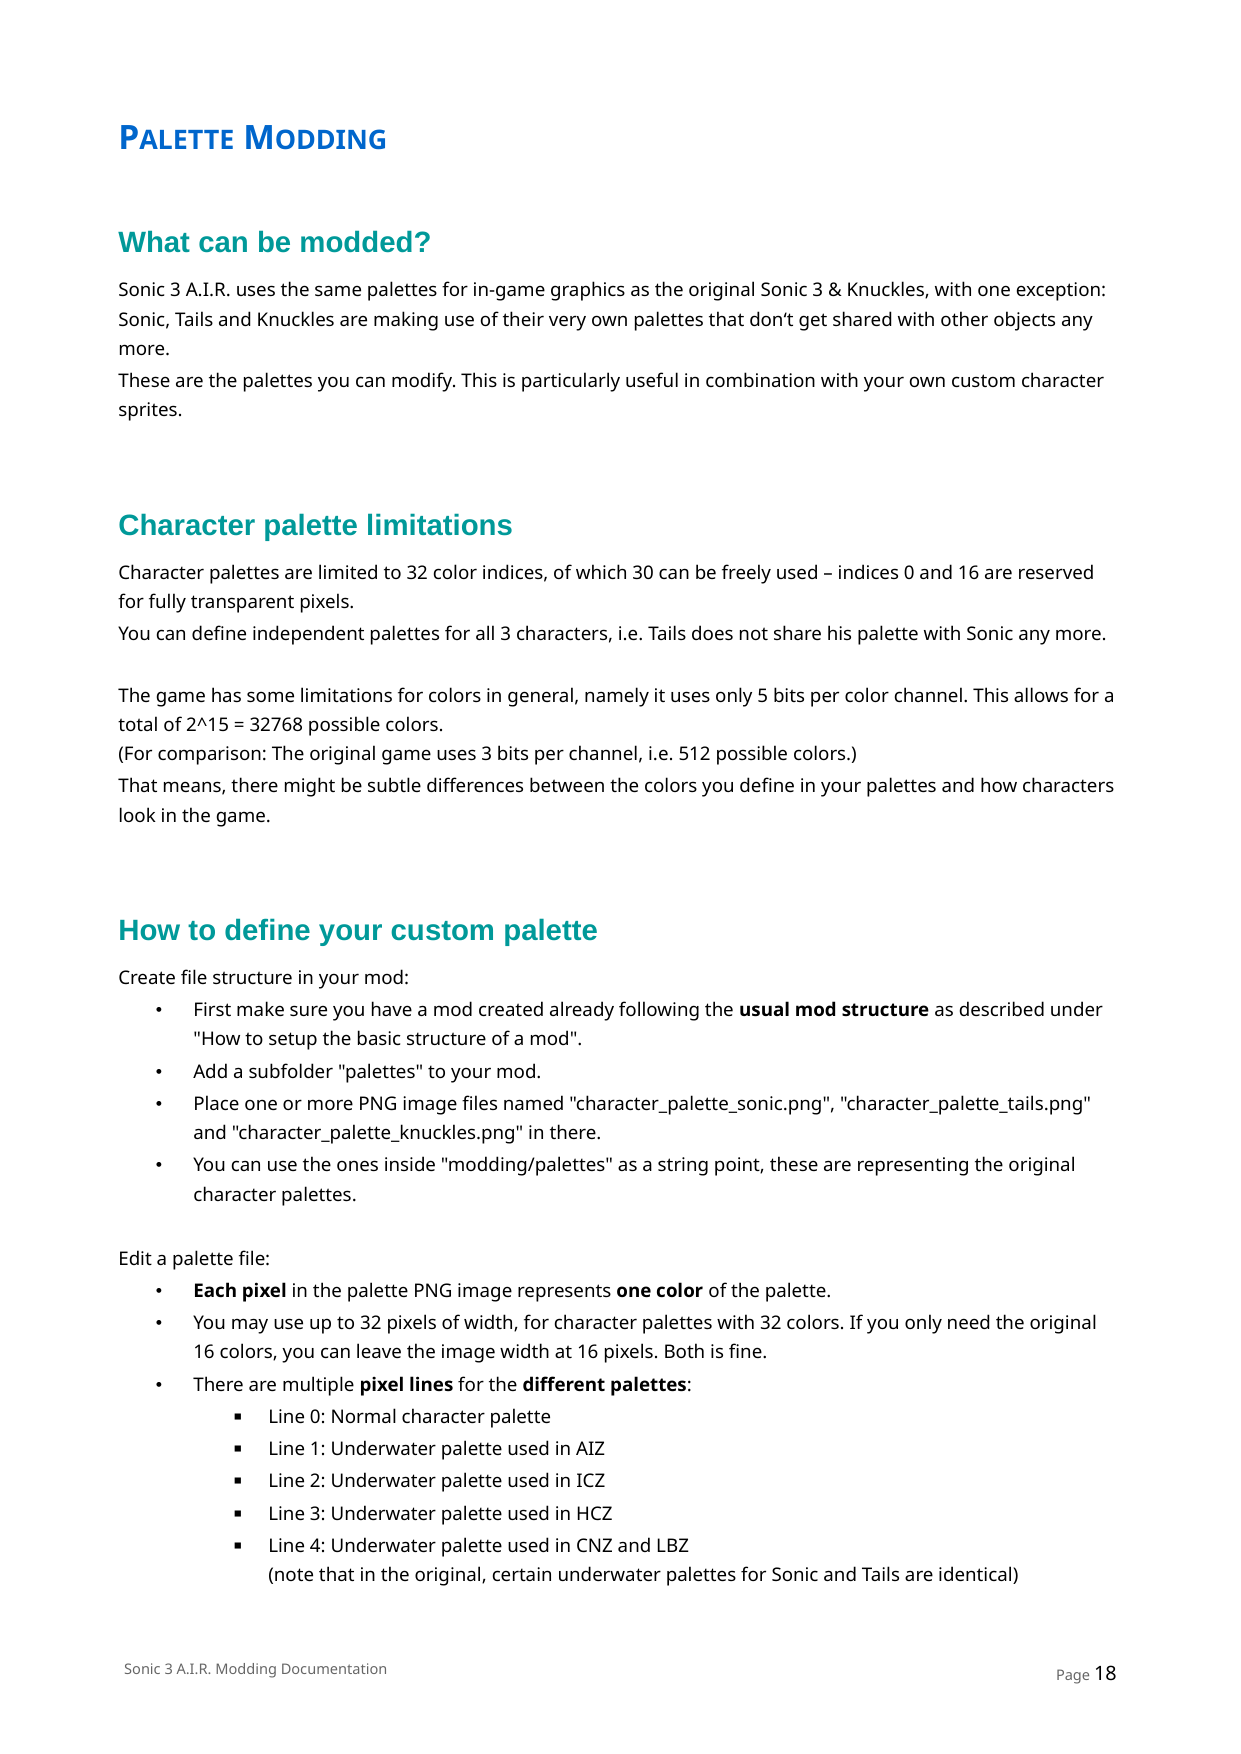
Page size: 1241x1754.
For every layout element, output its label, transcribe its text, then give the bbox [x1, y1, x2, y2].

text Create file structure in your mod: [118, 964, 1122, 990]
text You can define independent palettes for all 3 characters, i.e. Tails does not share his palette with Sonic any more. [118, 620, 1122, 675]
list Line 1: Underwater palette used in AIZ [231, 1435, 1122, 1461]
text Character palettes are limited to 32 color indices, of which 30 can be freely used – indices 0 and 16 are reserved for fully transparent pixels. [118, 559, 1122, 614]
text These are the palettes you can modify. This is particularly useful in combination with your own custom character sprites. [118, 367, 1122, 422]
list You can use the ones inside "modding/palettes" as a string point, these are representing the original character palettes. [156, 1152, 1122, 1206]
list Place one or more PNG image files named "character_palette_sonic.png", "character_palette_tails.png" and "character_palette_knuckles.png" in there. [156, 1090, 1122, 1145]
text Sonic 3 A.I.R. uses the same palettes for in-game graphics as the original Sonic 3 & Knuckles, with one exception: Sonic, Tails and Knuckles are making use of their very own palettes that don‘t get shared with other objects any more. [118, 277, 1122, 361]
list Each pixel in the palette PNG image represents one color of the palette. [156, 1277, 1122, 1303]
list There are multiple pixel lines for the different palettes: [156, 1371, 1122, 1397]
subtitle Palette Modding [118, 113, 1122, 159]
subtitle What can be modded? [118, 225, 1122, 259]
list Line 4: Underwater palette used in CNZ and LBZ (note that in the original, certain underwater palettes for Sonic and Tails are identical) [231, 1532, 1122, 1587]
list Add a subfolder "palettes" to your mod. [156, 1058, 1122, 1083]
text Edit a palette file: [118, 1245, 1122, 1271]
subtitle Character palette limitations [118, 508, 1122, 541]
text That means, there might be subtle differences between the colors you define in your palettes and how characters look in the game. [118, 773, 1122, 827]
text The game has some limitations for colors in general, namely it uses only 5 bits per color channel. This allows for a total of 2^15 = 32768 possible colors. (For comparison: The original game uses 3 bits per channel, i.e. 512 possible colors.) [118, 682, 1122, 766]
list Line 3: Underwater palette used in HCZ [231, 1500, 1122, 1525]
list You may use up to 32 pixels of width, for character palettes with 32 colors. If you only need the original 16 colors, you can leave the image width at 16 pixels. Both is fine. [156, 1309, 1122, 1364]
list Line 0: Normal character palette [231, 1403, 1122, 1429]
subtitle How to define your custom palette [118, 913, 1122, 947]
list First make sure you have a mod created already following the usual mod structure as described under "How to setup the basic structure of a mod". [156, 996, 1122, 1051]
list Line 2: Underwater palette used in ICZ [231, 1468, 1122, 1493]
